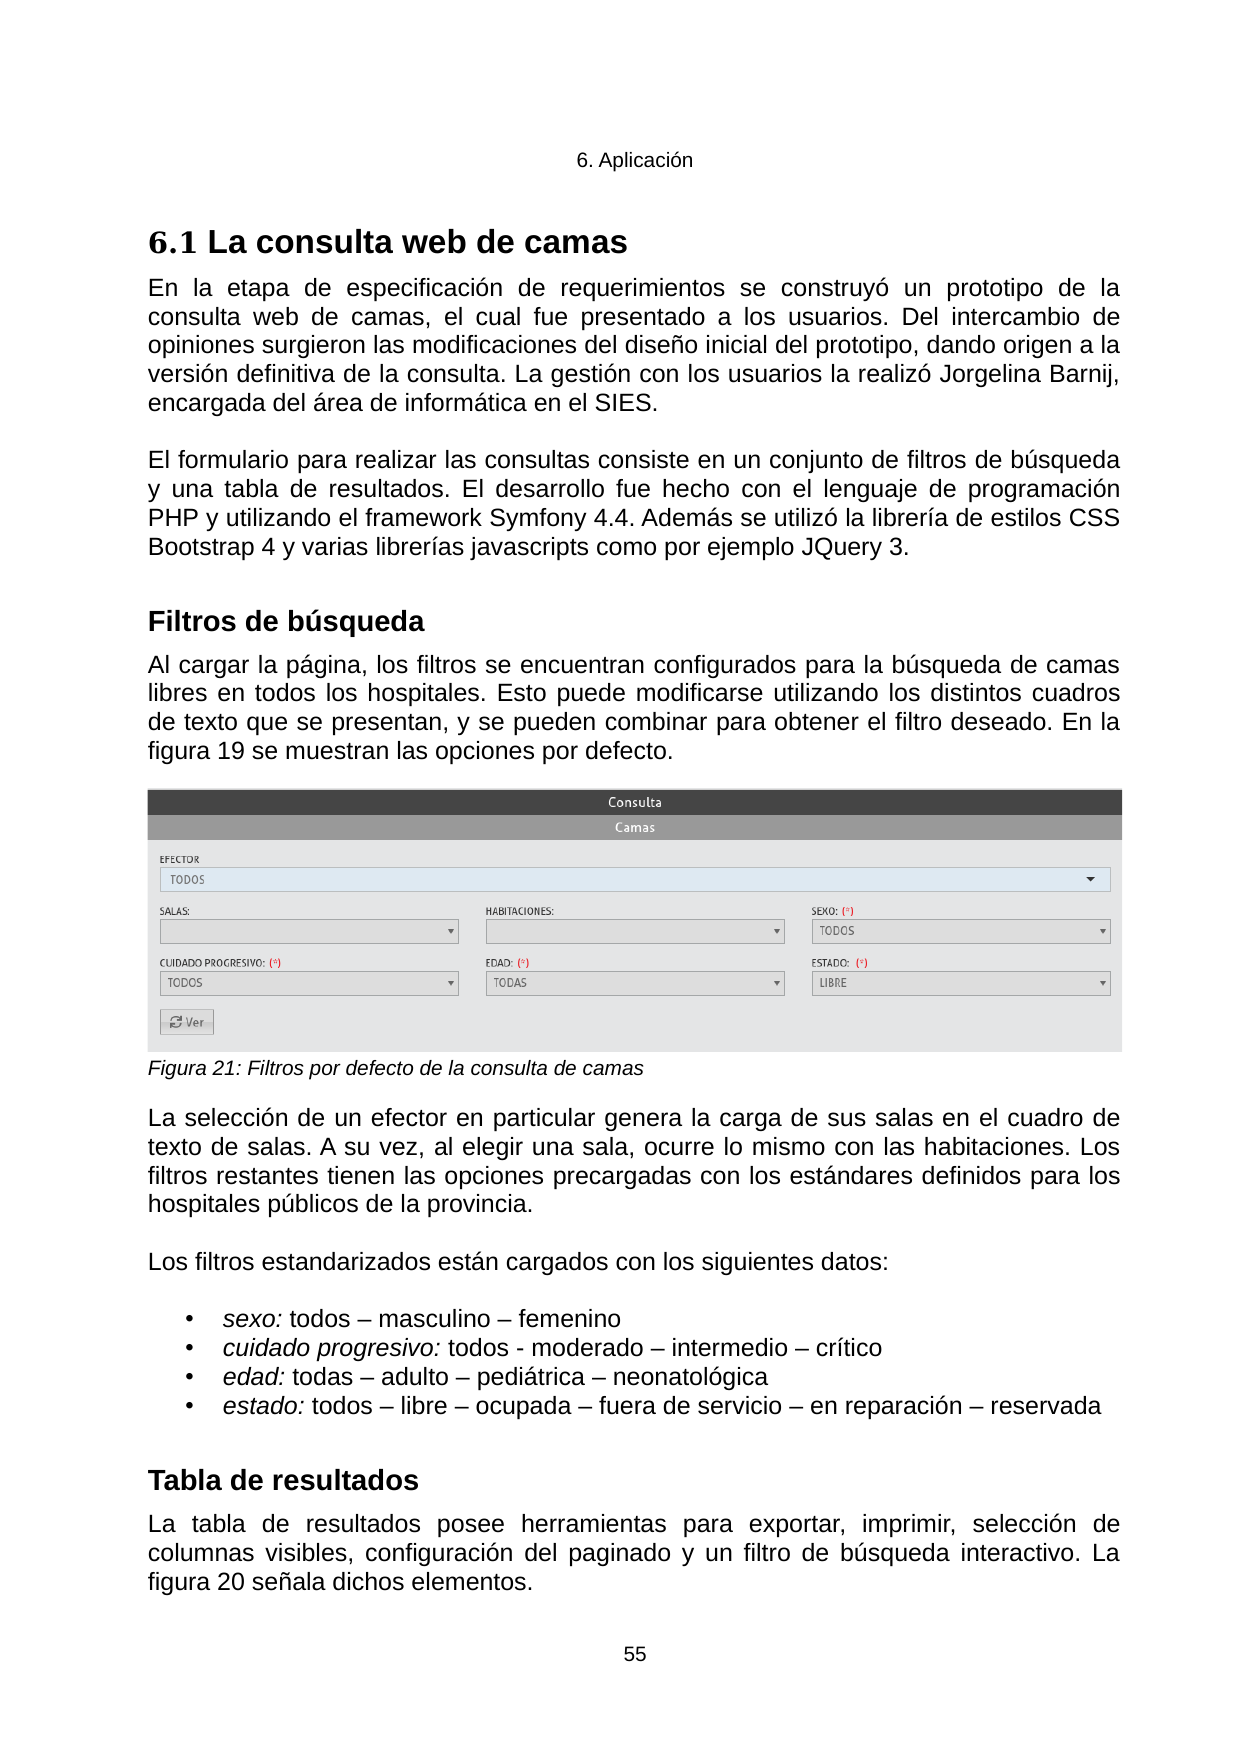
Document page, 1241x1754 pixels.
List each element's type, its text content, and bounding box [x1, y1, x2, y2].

text Los filtros estandarizados están cargados con los siguientes datos: [148, 1247, 1122, 1276]
subtitle Filtros de búsqueda [148, 604, 1122, 637]
text El formulario para realizar las consultas consiste en un conjunto de filtros de búsqueda y una tabla de resultados. El desarrollo fue hecho con el lenguaje de programación PHP y utilizando el framework Symfony 4.4. Además se utilizó la librería de estilos CSS Bootstrap 4 y varias librerías javascripts como por ejemplo JQuery 3. [148, 445, 1122, 560]
text Figura 21: Filtros por defecto de la consulta de camas [148, 1052, 1122, 1079]
list sexo: todos – masculino – femenino [185, 1304, 1122, 1333]
text Al cargar la página, los filtros se encuentran configurados para la búsqueda de camas libres en todos los hospitales. Esto puede modificarse utilizando los distintos cuadros de texto que se presentan, y se pueden combinar para obtener el filtro deseado. En la figura 19 se muestran las opciones por defecto. [148, 650, 1122, 765]
picture [147, 788, 1123, 1052]
text En la etapa de especificación de requerimientos se construyó un prototipo de la consulta web de camas, el cual fue presentado a los usuarios. Del intercambio de opiniones surgieron las modificaciones del diseño inicial del prototipo, dando origen a la versión definitiva de la consulta. La gestión con los usuarios la realizó Jorgelina Barnij, encargada del área de informática en el SIES. [148, 273, 1122, 417]
text La tabla de resultados posee herramientas para exportar, imprimir, selección de columnas visibles, configuración del paginado y un filtro de búsqueda interactivo. La figura 20 señala dichos elementos. [148, 1509, 1122, 1595]
text [148, 765, 1122, 788]
list edad: todas – adulto – pediátrica – neonatológica [185, 1362, 1122, 1391]
subtitle Tabla de resultados [148, 1463, 1122, 1497]
text La selección de un efector en particular genera la carga de sus salas en el cuadro de texto de salas. A su vez, al elegir una sala, ocurre lo mismo con las habitaciones. Los filtros restantes tienen las opciones precargadas con los estándares definidos para los hospitales públicos de la provincia. [148, 1079, 1122, 1218]
subtitle 6.1 La consulta web de camas [148, 222, 1122, 260]
list cuidado progresivo: todos - moderado – intermedio – crítico [185, 1333, 1122, 1362]
list estado: todos – libre – ocupada – fuera de servicio – en reparación – reservada [185, 1391, 1122, 1420]
